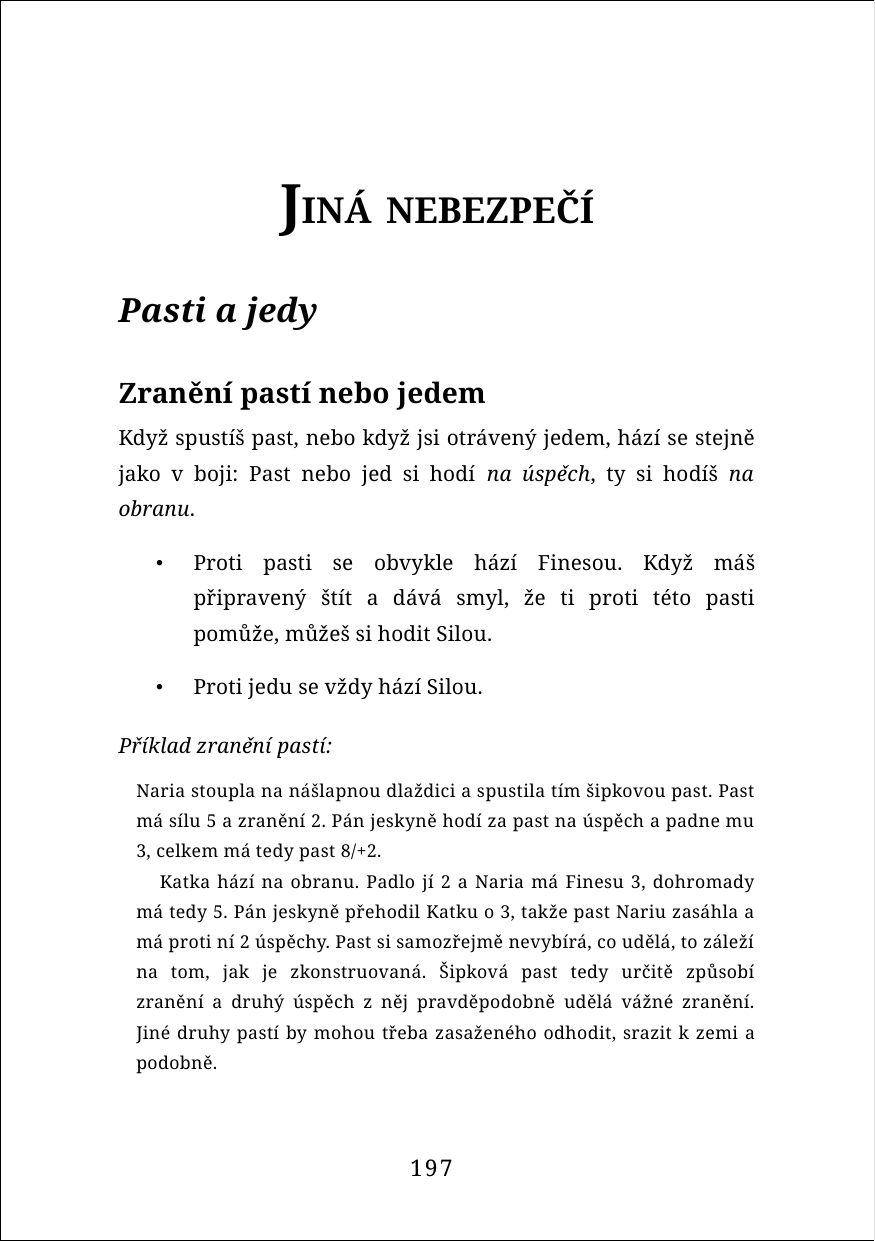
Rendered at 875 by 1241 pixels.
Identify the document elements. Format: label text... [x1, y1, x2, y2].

text Naria stoupla na nášlapnou dlaždici a spustila tím šipkovou past. Past má sílu 5 a zranění 2. Pán jeskyně hodí za past na úspěch a padne mu 3, celkem má tedy past 8/+2. Katka hází na obranu. Padlo jí 2 a Naria má Finesu 3, dohromady má tedy 5. Pán jeskyně přehodil Katku o 3, takže past Nariu zasáhla a má proti ní 2 úspěchy. Past si samozřejmě nevybírá, co udělá, to záleží na tom, jak je zkonstruovaná. Šipková past tedy určitě způsobí zranění a druhý úspěch z něj pravděpodobně udělá vážné zranění. Jiné druhy pastí by mohou třeba zasaženého odhodit, srazit k zemi a podobně. [136, 778, 756, 1074]
subtitle Zranění pastí nebo jedem [118, 373, 756, 412]
list Proti pasti se obvykle hází Finesou. Když máš připravený štít a dává smyl, že ti proti této pasti pomůže, můžeš si hodit Silou. [156, 548, 756, 647]
text Když spustíš past, nebo když jsi otrávený jedem, hází se stejně jako v boji: Past nebo jed si hodí na úspěch, ty si hodíš na obranu. [118, 423, 756, 523]
list Proti jedu se vždy hází Silou. [156, 672, 756, 700]
subtitle Jiná nebezpečí [118, 166, 756, 239]
text Příklad zranění pastí: [118, 731, 756, 759]
subtitle Pasti a jedy [118, 287, 756, 332]
